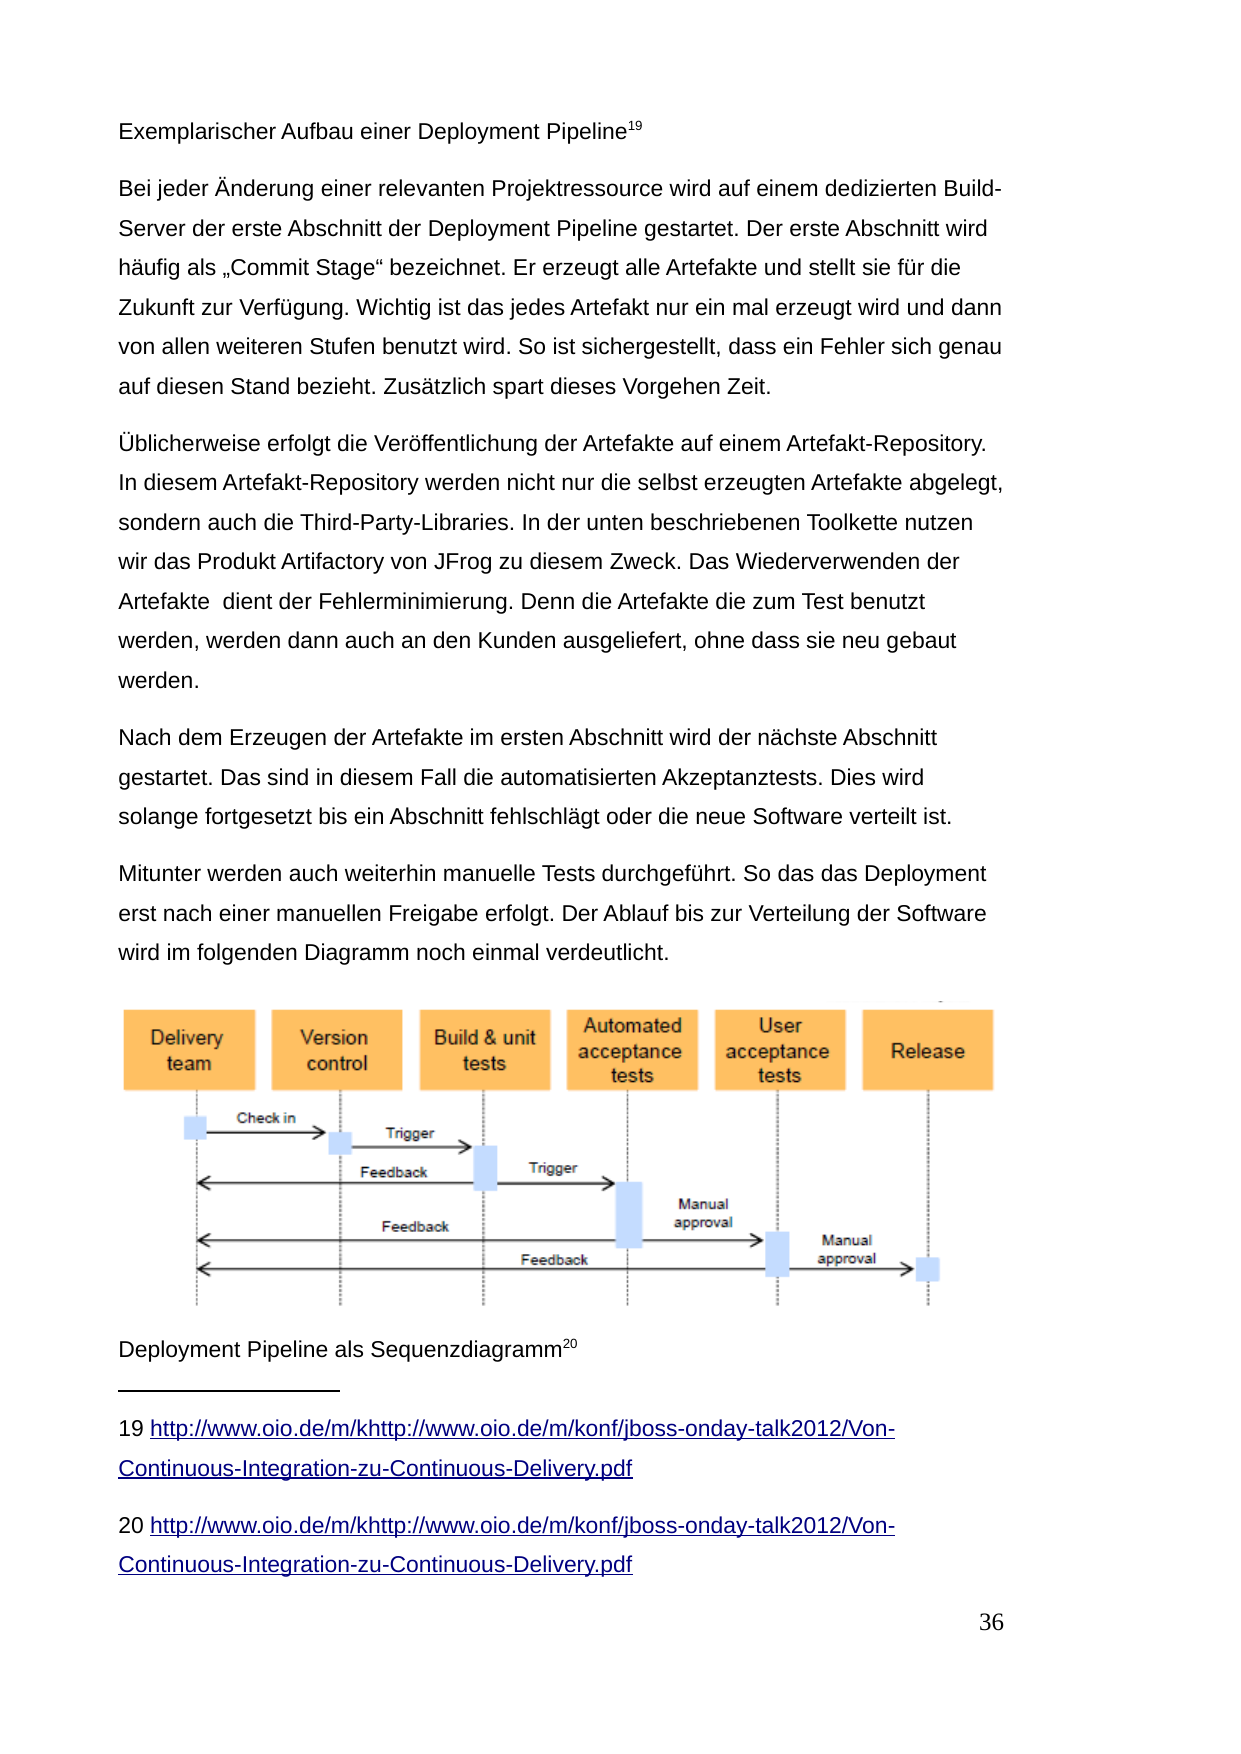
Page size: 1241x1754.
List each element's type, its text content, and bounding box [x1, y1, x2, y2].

text Nach dem Erzeugen der Artefakte im ersten Abschnitt wird der nächste Abschnitt gestartet. Das sind in diesem Fall die automatisierten Akzeptanztests. Dies wird solange fortgesetzt bis ein Abschnitt fehlschlägt oder die neue Software verteilt ist. [118, 724, 1004, 829]
text Deployment Pipeline als Sequenzdiagramm [118, 1324, 1004, 1363]
text Bei jeder Änderung einer relevanten Projektressource wird auf einem dedizierten Build-Server der erste Abschnitt der Deployment Pipeline gestartet. Der erste Abschnitt wird häufig als „Commit Stage“ bezeichnet. Er erzeugt alle Artefakte und stellt sie für die Zukunft zur Verfügung. Wichtig ist das jedes Artefakt nur ein mal erzeugt wird und dann von allen weiteren Stufen benutzt wird. So ist sichergestellt, dass ein Fehler sich genau auf diesen Stand bezieht. Zusätzlich spart dieses Vorgehen Zeit. [118, 175, 1004, 399]
text http://www.oio.de/m/khttp://www.oio.de/m/konf/jboss-onday-talk2012/Von-Continuous-Integration-zu-Continuous-Delivery.pdf [118, 1415, 1004, 1481]
text http://www.oio.de/m/khttp://www.oio.de/m/konf/jboss-onday-talk2012/Von-Continuous-Integration-zu-Continuous-Delivery.pdf [118, 1512, 1004, 1578]
text Üblicherweise erfolgt die Veröffentlichung der Artefakte auf einem Artefakt-Repository. In diesem Artefakt-Repository werden nicht nur die selbst erzeugten Artefakte abgelegt, sondern auch die Third-Party-Libraries. In der unten beschriebenen Toolkette nutzen wir das Produkt Artifactory von JFrog zu diesem Zweck. Das Wiederverwenden der Artefakte dient der Fehlerminimierung. Denn die Artefakte die zum Test benutzt werden, werden dann auch an den Kunden ausgeliefert, ohne dass sie neu gebaut werden. [118, 430, 1004, 693]
text Mitunter werden auch weiterhin manuelle Tests durchgeführt. So das das Deployment erst nach einer manuellen Freigabe erfolgt. Der Ablauf bis zur Verteilung der Software wird im folgenden Diagramm noch einmal verdeutlicht. [118, 860, 1004, 965]
text Exemplarischer Aufbau einer Deployment Pipeline [118, 118, 1004, 144]
picture [118, 1001, 1005, 1324]
text [118, 996, 1004, 1001]
